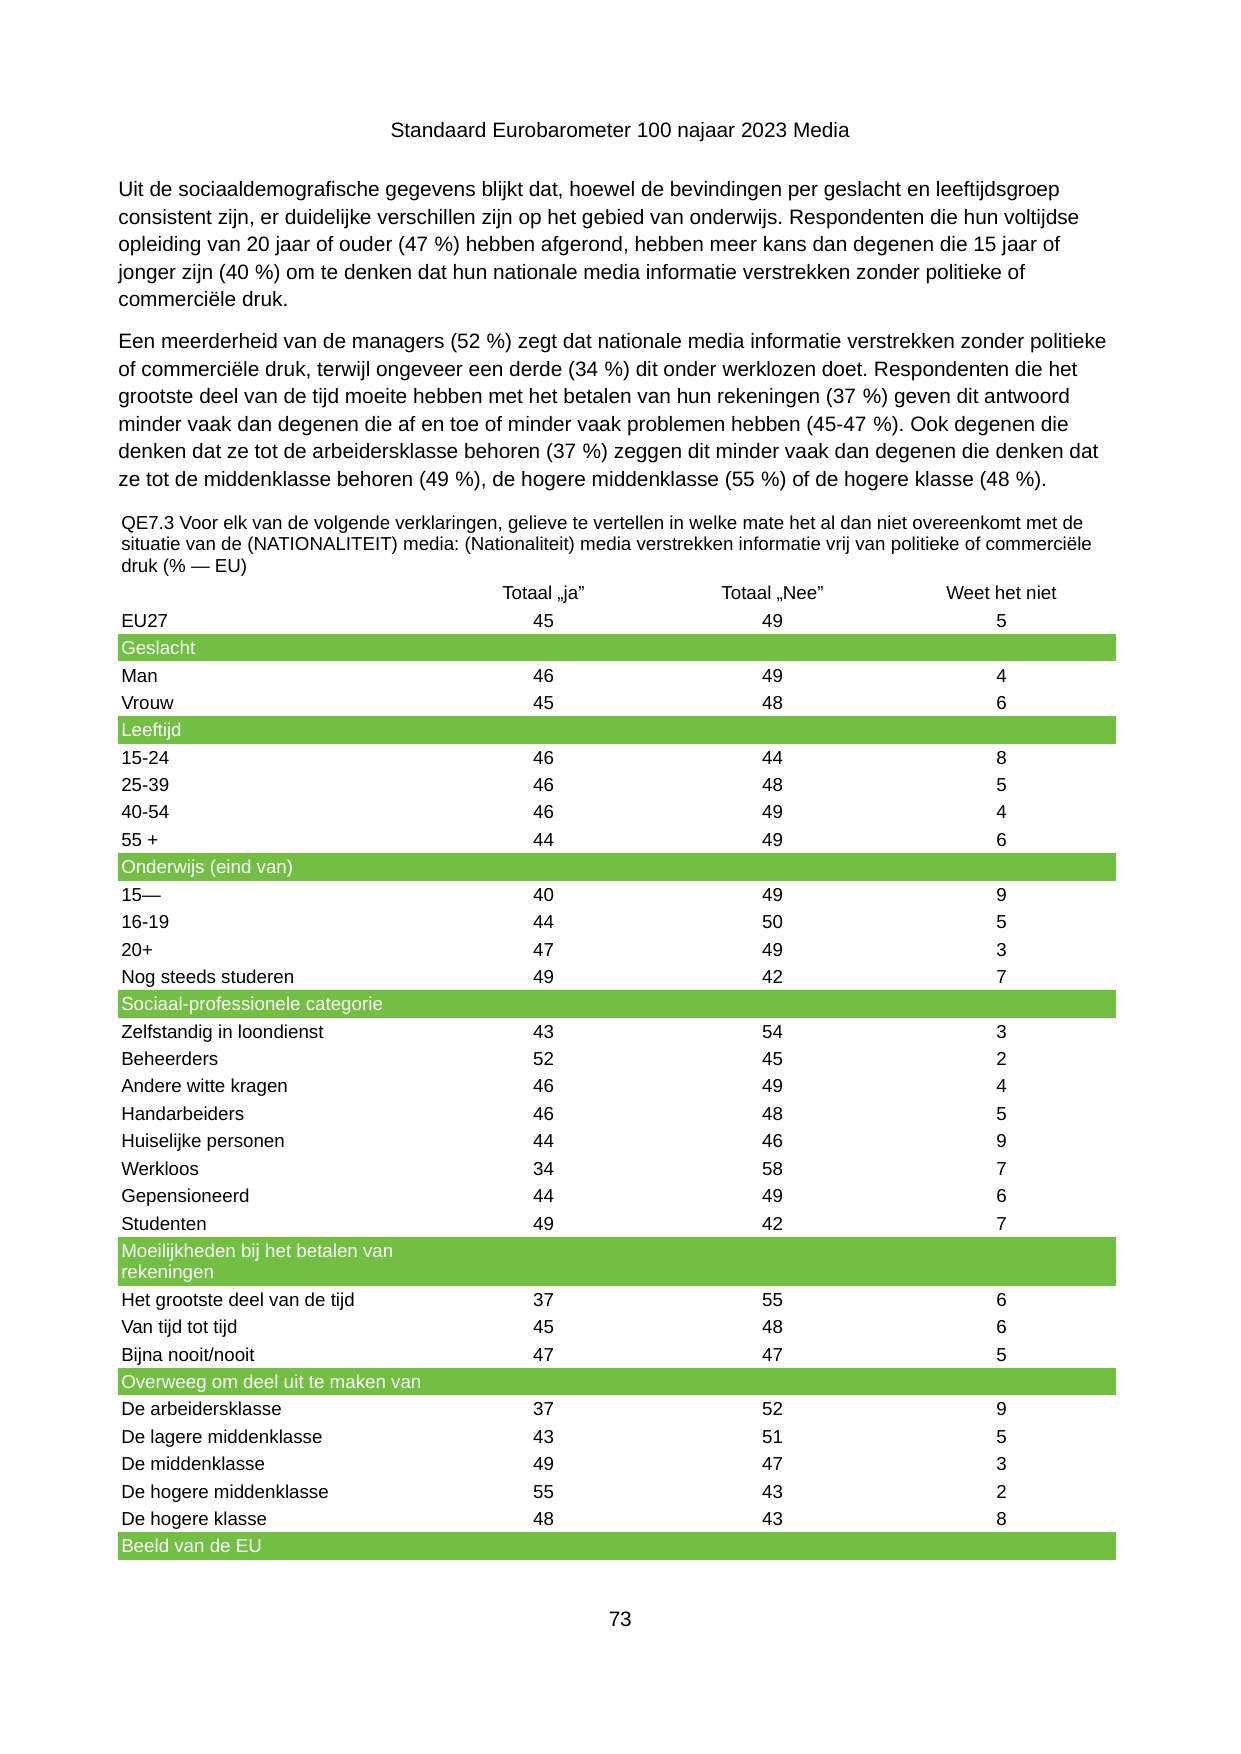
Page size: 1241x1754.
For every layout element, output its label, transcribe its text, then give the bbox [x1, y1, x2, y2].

table_cell 48 [658, 1313, 887, 1341]
table_cell 6 [887, 1286, 1116, 1313]
text Een meerderheid van de managers (52 %) zegt dat nationale media informatie verstrekken zonder politieke of commerciële druk, terwijl ongeveer een derde (34 %) dit onder werklozen doet. Respondenten die het grootste deel van de tijd moeite hebben met het betalen van hun rekeningen (37 %) geven dit antwoord minder vaak dan degenen die af en toe of minder vaak problemen hebben (45-47 %). Ook degenen die denken dat ze tot de arbeidersklasse behoren (37 %) zeggen dit minder vaak dan degenen die denken dat ze tot de middenklasse behoren (49 %), de hogere middenklasse (55 %) of de hogere klasse (48 %). [118, 329, 1122, 491]
table_cell 6 [887, 1182, 1116, 1209]
table_cell 9 [887, 1395, 1116, 1423]
table_cell 49 [429, 1450, 658, 1477]
table_cell 46 [429, 1073, 658, 1100]
table_cell 37 [429, 1286, 658, 1313]
table_cell 54 [658, 1018, 887, 1045]
table_cell 44 [429, 908, 658, 935]
table_cell 55 [429, 1478, 658, 1505]
table_cell De arbeidersklasse [118, 1395, 429, 1423]
table_cell EU27 [118, 607, 429, 634]
table_cell 45 [429, 689, 658, 716]
table_cell 7 [887, 1209, 1116, 1237]
table_cell 45 [429, 1313, 658, 1341]
table_cell 40 [429, 881, 658, 908]
table_cell De lagere middenklasse [118, 1423, 429, 1450]
table_cell Studenten [118, 1209, 429, 1237]
table_cell 49 [429, 1209, 658, 1237]
table_cell 47 [429, 935, 658, 963]
table_cell 6 [887, 1313, 1116, 1341]
table_cell 43 [429, 1018, 658, 1045]
table_cell 2 [887, 1045, 1116, 1072]
table_cell [429, 990, 658, 1018]
table_cell 42 [658, 1209, 887, 1237]
table_cell 37 [429, 1395, 658, 1423]
table_cell 25-39 [118, 771, 429, 798]
table_cell 5 [887, 908, 1116, 935]
table_cell 6 [887, 689, 1116, 716]
table_cell 49 [658, 1182, 887, 1209]
table_cell Sociaal-professionele categorie [118, 990, 429, 1018]
table_cell 49 [658, 935, 887, 963]
table_cell 46 [429, 744, 658, 771]
table_cell De middenklasse [118, 1450, 429, 1477]
table_cell 43 [658, 1505, 887, 1532]
table_cell 15— [118, 881, 429, 908]
table_cell Beeld van de EU [118, 1532, 429, 1560]
table_cell Andere witte kragen [118, 1073, 429, 1100]
table_cell 47 [658, 1450, 887, 1477]
table_cell 9 [887, 1127, 1116, 1154]
table_cell 43 [429, 1423, 658, 1450]
table_cell 5 [887, 607, 1116, 634]
table_cell 4 [887, 661, 1116, 689]
table_cell De hogere klasse [118, 1505, 429, 1532]
table_cell 49 [658, 607, 887, 634]
table_cell 49 [658, 826, 887, 853]
table_cell Van tijd tot tijd [118, 1313, 429, 1341]
table_cell Nog steeds studeren [118, 963, 429, 990]
table_cell [658, 716, 887, 744]
table_cell [658, 1532, 887, 1560]
table_cell [429, 634, 658, 661]
table_cell 5 [887, 771, 1116, 798]
table_cell Huiselijke personen [118, 1127, 429, 1154]
table_cell 4 [887, 1073, 1116, 1100]
table_cell 44 [429, 826, 658, 853]
table_cell 52 [658, 1395, 887, 1423]
table_cell Leeftijd [118, 716, 429, 744]
table_cell 49 [658, 1073, 887, 1100]
text Uit de sociaaldemografische gegevens blijkt dat, hoewel de bevindingen per geslacht en leeftijdsgroep consistent zijn, er duidelijke verschillen zijn op het gebied van onderwijs. Respondenten die hun voltijdse opleiding van 20 jaar of ouder (47 %) hebben afgerond, hebben meer kans dan degenen die 15 jaar of jonger zijn (40 %) om te denken dat hun nationale media informatie verstrekken zonder politieke of commerciële druk. [118, 177, 1122, 311]
table_cell 44 [658, 744, 887, 771]
table_cell 45 [658, 1045, 887, 1072]
table_cell 55 [658, 1286, 887, 1313]
table_cell 43 [658, 1478, 887, 1505]
table_cell [429, 1532, 658, 1560]
table_cell 2 [887, 1478, 1116, 1505]
table_cell 48 [658, 1100, 887, 1127]
table_cell 55 + [118, 826, 429, 853]
table_cell 3 [887, 935, 1116, 963]
table_cell 8 [887, 744, 1116, 771]
table_cell 47 [429, 1341, 658, 1368]
table_cell [658, 1368, 887, 1395]
table_cell 49 [658, 661, 887, 689]
table_cell 15-24 [118, 744, 429, 771]
table_cell 42 [658, 963, 887, 990]
table_cell 46 [429, 1100, 658, 1127]
table_cell 40-54 [118, 799, 429, 826]
table_cell 48 [429, 1505, 658, 1532]
table_cell 3 [887, 1450, 1116, 1477]
table_cell Vrouw [118, 689, 429, 716]
table_cell [429, 716, 658, 744]
table_cell 48 [658, 771, 887, 798]
table_cell 49 [429, 963, 658, 990]
table_cell 34 [429, 1155, 658, 1182]
table_cell [887, 990, 1116, 1018]
table_cell 8 [887, 1505, 1116, 1532]
table_cell [658, 634, 887, 661]
table_cell Bijna nooit/nooit [118, 1341, 429, 1368]
table_cell [429, 1237, 658, 1286]
table_cell Onderwijs (eind van) [118, 853, 429, 881]
table_cell [887, 716, 1116, 744]
table_cell Moeilijkheden bij het betalen van rekeningen [118, 1237, 429, 1286]
table_cell Beheerders [118, 1045, 429, 1072]
table_cell Totaal „ja” [429, 579, 658, 607]
table_cell 7 [887, 963, 1116, 990]
table_cell Geslacht [118, 634, 429, 661]
table_cell [887, 853, 1116, 881]
table_cell [658, 853, 887, 881]
table_cell [887, 1237, 1116, 1286]
table_cell Werkloos [118, 1155, 429, 1182]
table_cell Handarbeiders [118, 1100, 429, 1127]
table_cell 6 [887, 826, 1116, 853]
table_cell De hogere middenklasse [118, 1478, 429, 1505]
table_cell Totaal „Nee” [658, 579, 887, 607]
table_cell Zelfstandig in loondienst [118, 1018, 429, 1045]
table_cell 44 [429, 1182, 658, 1209]
table_cell 49 [658, 881, 887, 908]
table_cell 52 [429, 1045, 658, 1072]
table_cell 50 [658, 908, 887, 935]
table_cell 3 [887, 1018, 1116, 1045]
table_cell 46 [429, 661, 658, 689]
table_cell 45 [429, 607, 658, 634]
table_cell 5 [887, 1100, 1116, 1127]
table_cell [429, 853, 658, 881]
table_cell 48 [658, 689, 887, 716]
table_cell Gepensioneerd [118, 1182, 429, 1209]
table_cell 7 [887, 1155, 1116, 1182]
table_cell [429, 1368, 658, 1395]
table_cell 46 [658, 1127, 887, 1154]
table_cell 20+ [118, 935, 429, 963]
table_cell [658, 1237, 887, 1286]
table_cell 46 [429, 771, 658, 798]
table_cell Man [118, 661, 429, 689]
table_cell [118, 579, 429, 607]
table_header QE7.3 Voor elk van de volgende verklaringen, gelieve te vertellen in welke mate het al dan niet overeenkomt met de situatie van de (NATIONALITEIT) media: (Nationaliteit) media verstrekken informatie vrij van politieke of commerciële druk (% — EU) [118, 509, 1116, 579]
table_cell [887, 1368, 1116, 1395]
table_cell Het grootste deel van de tijd [118, 1286, 429, 1313]
table_cell 4 [887, 799, 1116, 826]
table_cell 5 [887, 1423, 1116, 1450]
table_cell 5 [887, 1341, 1116, 1368]
table_cell [887, 634, 1116, 661]
table_cell 51 [658, 1423, 887, 1450]
table_cell 46 [429, 799, 658, 826]
table_cell 49 [658, 799, 887, 826]
table_cell 47 [658, 1341, 887, 1368]
table_cell 44 [429, 1127, 658, 1154]
table_cell Weet het niet [887, 579, 1116, 607]
table_cell 9 [887, 881, 1116, 908]
table_cell Overweeg om deel uit te maken van [118, 1368, 429, 1395]
table_cell [887, 1532, 1116, 1560]
table_cell [658, 990, 887, 1018]
table_cell 16-19 [118, 908, 429, 935]
table_cell 58 [658, 1155, 887, 1182]
